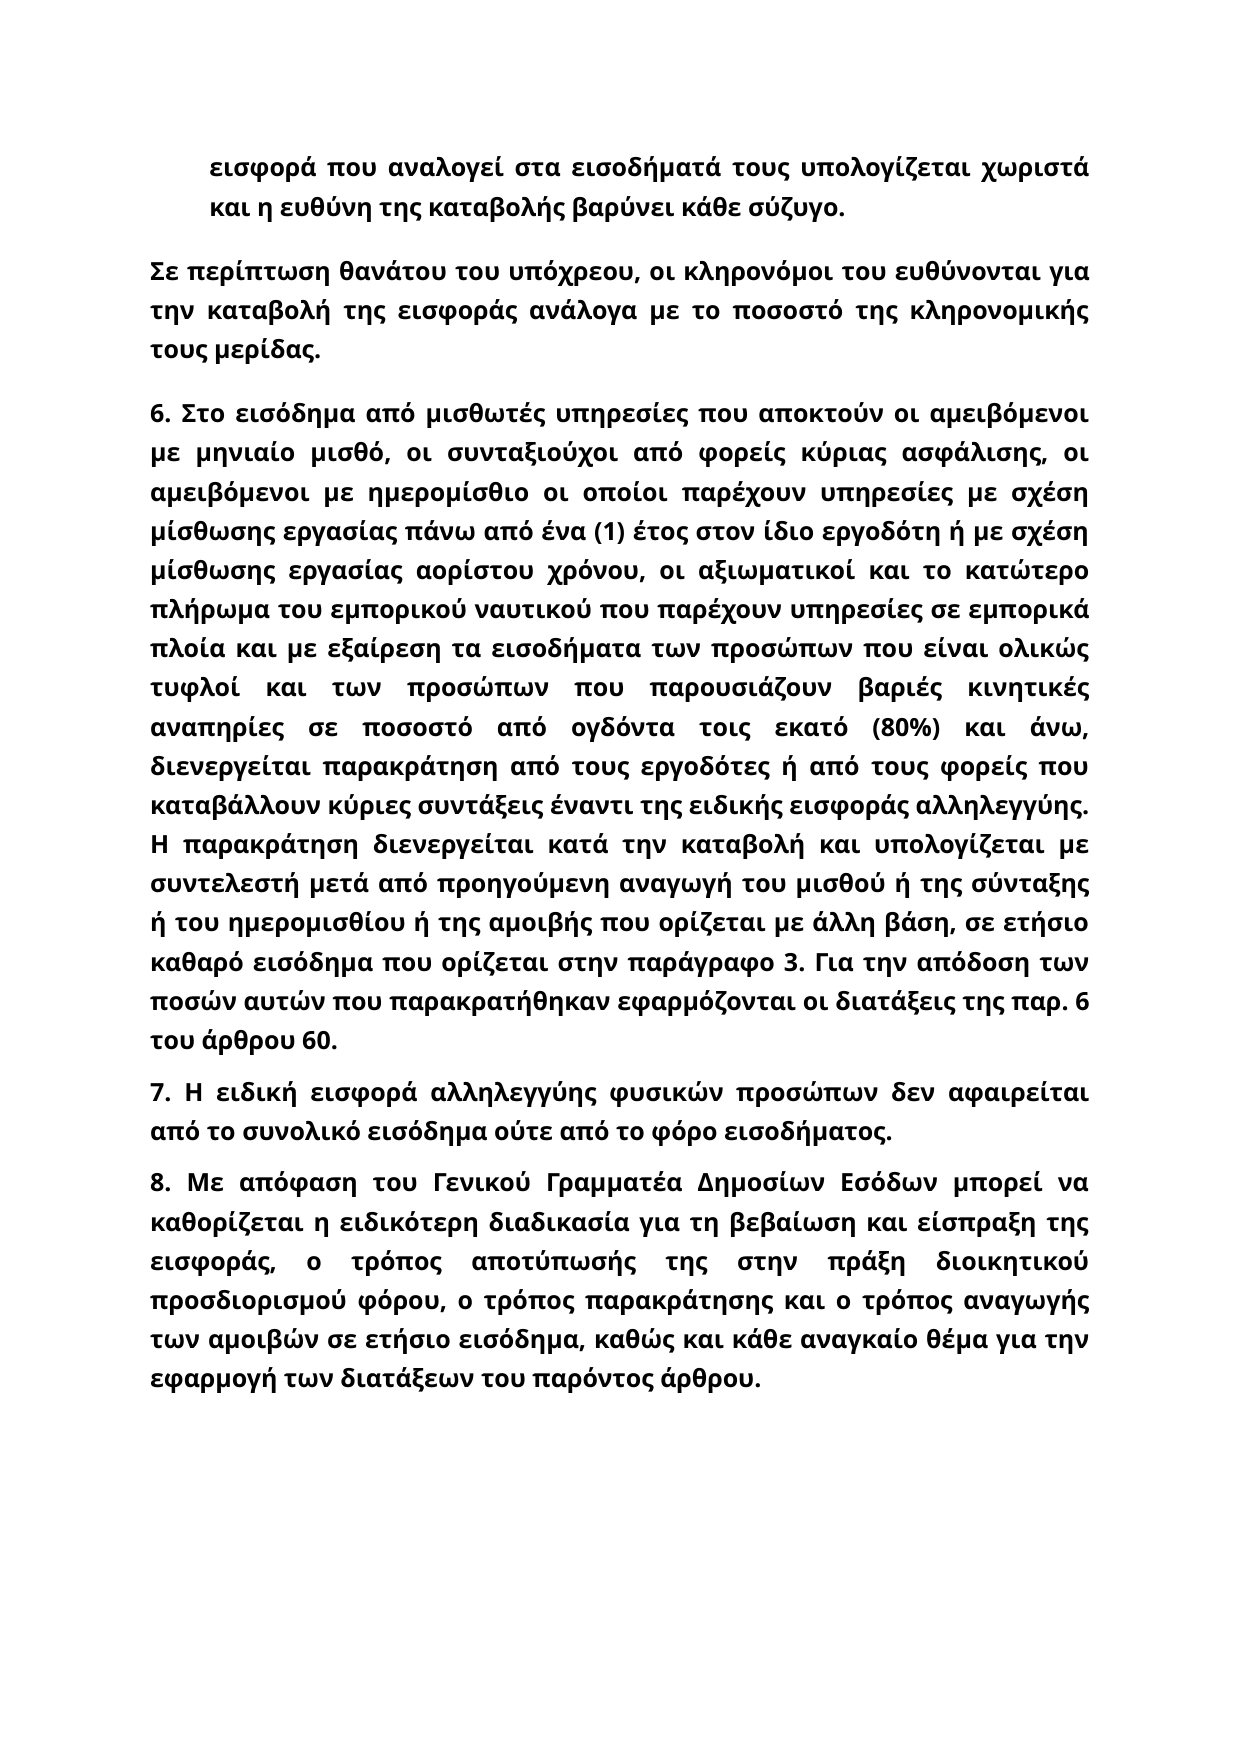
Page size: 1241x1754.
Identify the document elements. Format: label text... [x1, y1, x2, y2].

text 6. Στο εισόδημα από μισθωτές υπηρεσίες που αποκτούν οι αμειβόμενοι με μηνιαίο μισθό, οι συνταξιούχοι από φορείς κύριας ασφάλισης, οι αμειβόμενοι με ημερομίσθιο οι οποίοι παρέχουν υπηρεσίες με σχέση μίσθωσης εργασίας πάνω από ένα (1) έτος στον ίδιο εργοδότη ή με σχέση μίσθωσης εργασίας αορίστου χρόνου, οι αξιωματικοί και το κατώτερο πλήρωμα του εμπορικού ναυτικού που παρέχουν υπηρεσίες σε εμπορικά πλοία και με εξαίρεση τα εισοδήματα των προσώπων που είναι ολικώς τυφλοί και των προσώπων που παρουσιάζουν βαριές κινητικές αναπηρίες σε ποσοστό από ογδόντα τοις εκατό (80%) και άνω, διενεργείται παρακράτηση από τους εργοδότες ή από τους φορείς που καταβάλλουν κύριες συντάξεις έναντι της ειδικής εισφοράς αλληλεγγύης. Η παρακράτηση διενεργείται κατά την καταβολή και υπολογίζεται με συντελεστή μετά από προηγούμενη αναγωγή του μισθού ή της σύνταξης ή του ημερομισθίου ή της αμοιβής που ορίζεται με άλλη βάση, σε ετήσιο καθαρό εισόδημα που ορίζεται στην παράγραφο 3. Για την απόδοση των ποσών αυτών που παρακρατήθηκαν εφαρμόζονται οι διατάξεις της παρ. 6 του άρθρου 60. [150, 396, 1090, 1057]
text Σε περίπτωση θανάτου του υπόχρεου, οι κληρονόμοι του ευθύνονται για την καταβολή της εισφοράς ανάλογα με το ποσοστό της κληρονομικής τους μερίδας. [150, 253, 1090, 366]
text 7. Η ειδική εισφορά αλληλεγγύης φυσικών προσώπων δεν αφαιρείται από το συνολικό εισόδημα ούτε από το φόρο εισοδήματος. [150, 1074, 1090, 1147]
list εισφορά που αναλογεί στα εισοδήματά τους υπολογίζεται χωριστά και η ευθύνη της καταβολής βαρύνει κάθε σύζυγο. [150, 150, 1090, 223]
text 8. Με απόφαση του Γενικού Γραμματέα Δημοσίων Εσόδων μπορεί να καθορίζεται η ειδικότερη διαδικασία για τη βεβαίωση και είσπραξη της εισφοράς, ο τρόπος αποτύπωσής της στην πράξη διοικητικού προσδιορισμού φόρου, ο τρόπος παρακράτησης και ο τρόπος αναγωγής των αμοιβών σε ετήσιο εισόδημα, καθώς και κάθε αναγκαίο θέμα για την εφαρμογή των διατάξεων του παρόντος άρθρου. [150, 1165, 1090, 1395]
